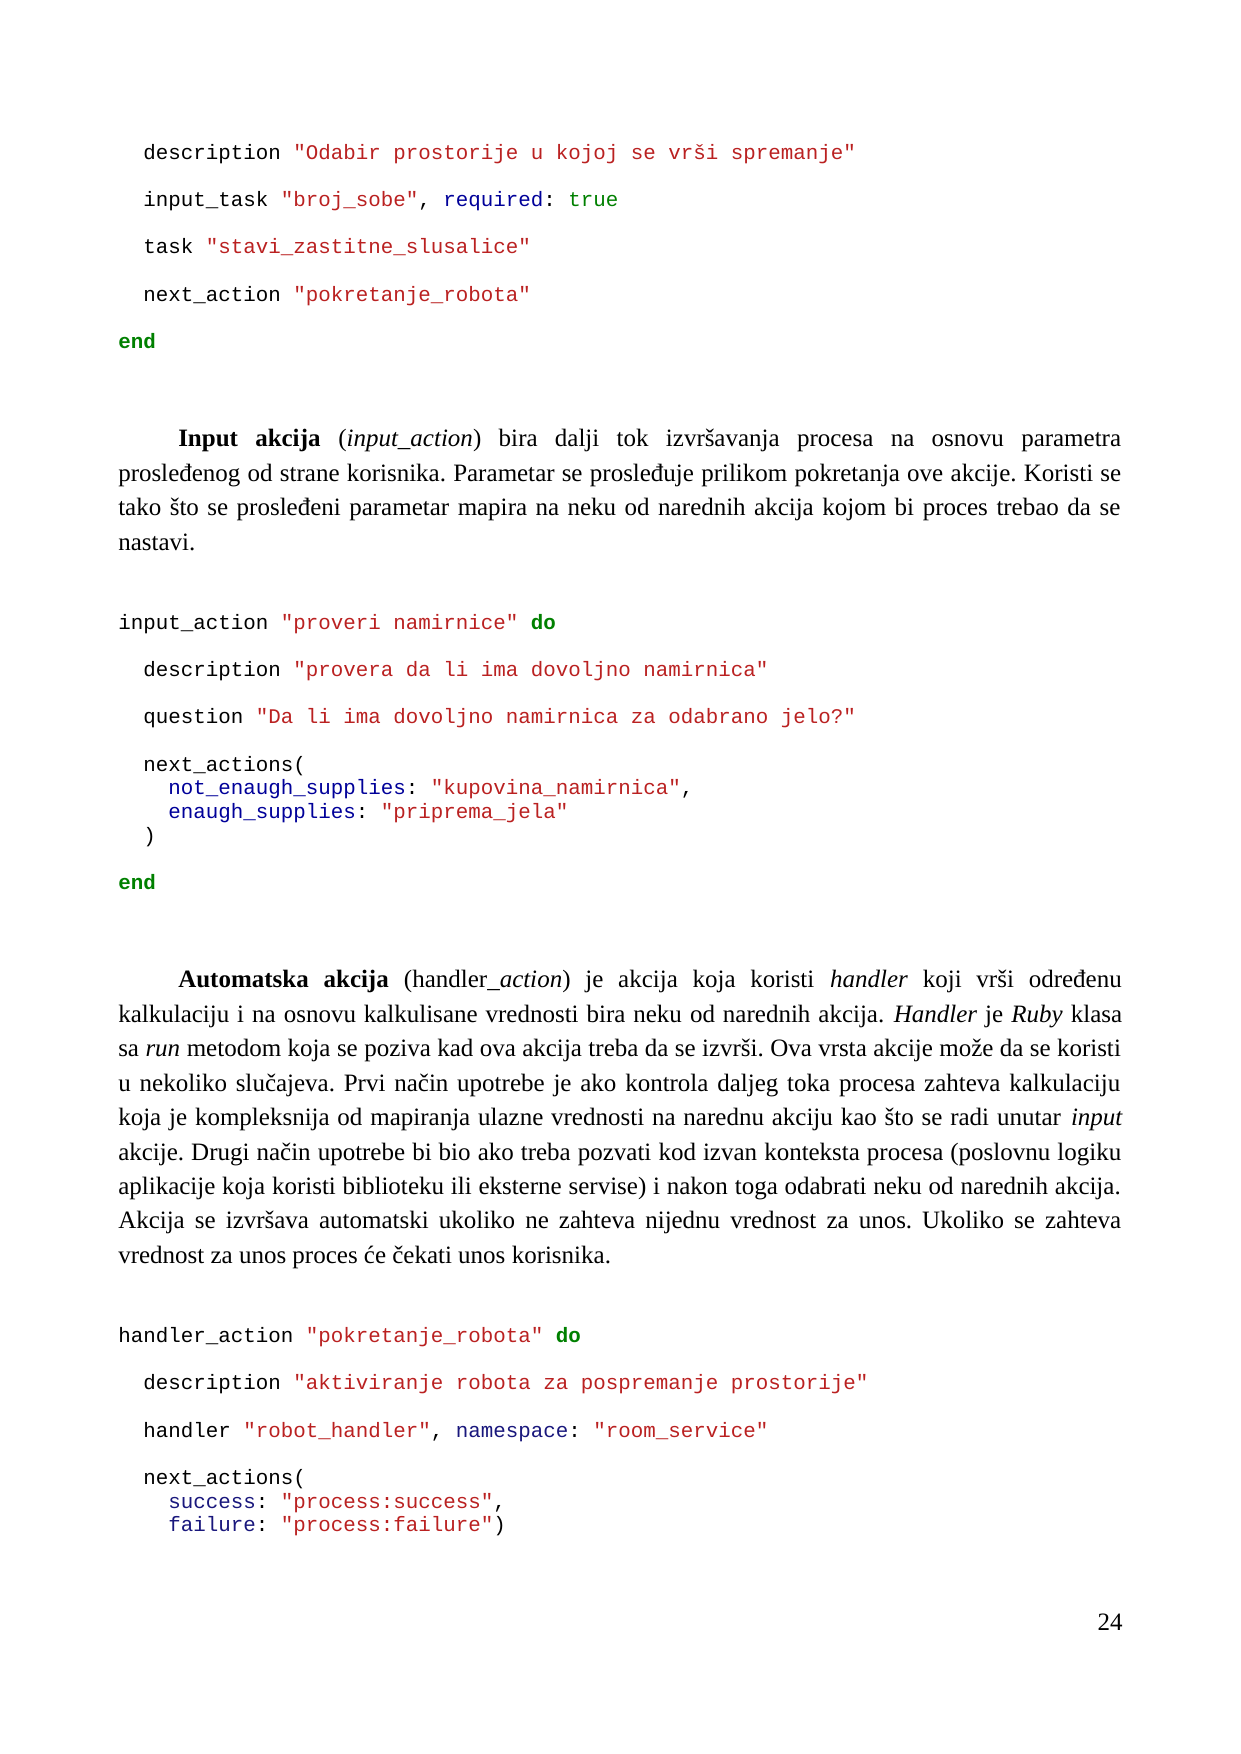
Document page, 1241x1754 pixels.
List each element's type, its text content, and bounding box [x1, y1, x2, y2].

text not_enaugh_supplies: "kupovina_namirnica", [118, 777, 1122, 801]
text enaugh_supplies: "priprema_jela" [118, 801, 1122, 824]
text description "provera da li ima dovoljno namirnica" [118, 659, 1122, 683]
text next_actions( [118, 1467, 1122, 1491]
text input_action "proveri namirnice" do [118, 612, 1122, 635]
text handler_action "pokretanje_robota" do [118, 1325, 1122, 1349]
text handler "robot_handler", namespace: "room_service" [118, 1420, 1122, 1443]
text Automatska akcija (handler_action) je akcija koja koristi handler koji vrši određenu kalkulaciju i na osnovu kalkulisane vrednosti bira neku od narednih akcija. Handler je Ruby klasa sa run metodom koja se poziva kad ova akcija treba da se izvrši. Ova vrsta akcije može da se koristi u nekoliko slučajeva. Prvi način upotrebe je ako kontrola daljeg toka procesa zahteva kalkulaciju koja je kompleksnija od mapiranja ulazne vrednosti na narednu akciju kao što se radi unutar input akcije. Drugi način upotrebe bi bio ako treba pozvati kod izvan konteksta procesa (poslovnu logiku aplikacije koja koristi biblioteku ili eksterne servise) i nakon toga odabrati neku od narednih akcija. Akcija se izvršava automatski ukoliko ne zahteva nijednu vrednost za unos. Ukoliko se zahteva vrednost za unos proces će čekati unos korisnika. [118, 964, 1122, 1269]
text next_actions( [118, 754, 1122, 777]
text Input akcija (input_action) bira dalji tok izvršavanja procesa na osnovu parametra prosleđenog od strane korisnika. Parametar se prosleđuje prilikom pokretanja ove akcije. Koristi se tako što se prosleđeni parametar mapira na neku od narednih akcija kojom bi proces trebao da se nastavi. [118, 423, 1122, 555]
text end [118, 331, 1122, 354]
text success: "process:success", [118, 1491, 1122, 1514]
text input_task "broj_sobe", required: true [118, 189, 1122, 213]
text ) [118, 824, 1122, 848]
text task "stavi_zastitne_slusalice" [118, 236, 1122, 260]
text description "Odabir prostorije u kojoj se vrši spremanje" [118, 142, 1122, 165]
text next_action "pokretanje_robota" [118, 284, 1122, 307]
text description "aktiviranje robota za pospremanje prostorije" [118, 1372, 1122, 1396]
text failure: "process:failure") [118, 1514, 1122, 1538]
text end [118, 872, 1122, 896]
text question "Da li ima dovoljno namirnica za odabrano jelo?" [118, 706, 1122, 730]
